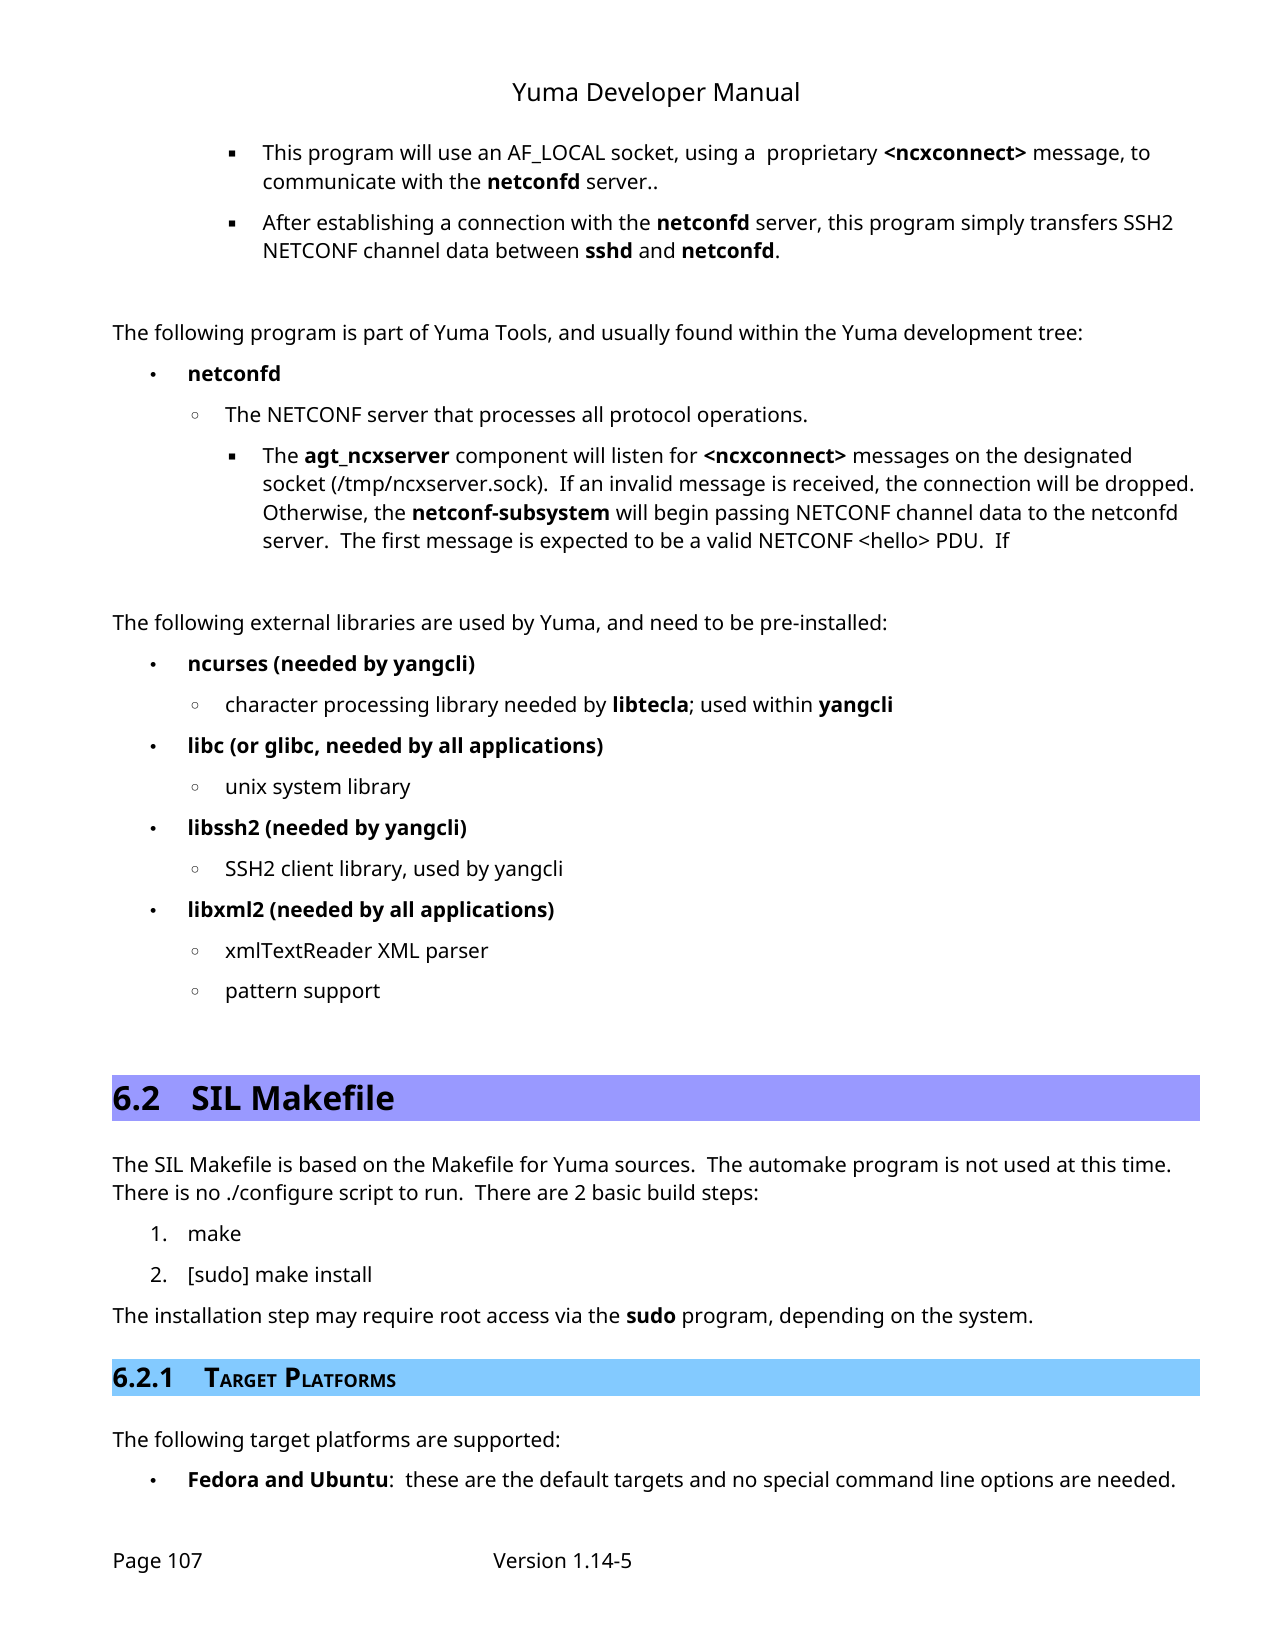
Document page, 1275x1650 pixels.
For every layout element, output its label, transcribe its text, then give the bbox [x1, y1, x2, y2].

list After establishing a connection with the netconfd server, this program simply transfers SSH2 NETCONF channel data between sshd and netconfd. [225, 208, 1200, 265]
list xmlTextReader XML parser [187, 936, 1200, 964]
list The NETCONF server that processes all protocol operations. [187, 400, 1200, 428]
text The installation step may require root access via the sudo program, depending on the system. [112, 1301, 1200, 1329]
list character processing library needed by libtecla; used within yangcli [187, 690, 1200, 718]
list make [150, 1219, 1200, 1248]
list unix system library [187, 772, 1200, 800]
text The following program is part of Yuma Tools, and usually found within the Yuma development tree: [112, 318, 1200, 347]
text The SIL Makefile is based on the Makefile for Yuma sources. The automake program is not used at this time. There is no ./configure script to run. There are 2 basic build steps: [112, 1150, 1200, 1207]
list [sudo] make install [150, 1260, 1200, 1288]
list The agt_ncxserver component will listen for <ncxconnect> messages on the designated socket (/tmp/ncxserver.sock). If an invalid message is received, the connection will be dropped. Otherwise, the netconf-subsystem will begin passing NETCONF channel data to the netconfd server. The first message is expected to be a valid NETCONF <hello> PDU. If [225, 441, 1200, 555]
list netconfd [150, 359, 1200, 388]
subtitle SIL Makefile [112, 1075, 1200, 1121]
list ncurses (needed by yangcli) [150, 649, 1200, 678]
list SSH2 client library, used by yangcli [187, 854, 1200, 882]
list pattern support [187, 977, 1200, 1005]
list This program will use an AF_LOCAL socket, using a proprietary <ncxconnect> message, to communicate with the netconfd server.. [225, 138, 1200, 195]
text The following target platforms are supported: [112, 1425, 1200, 1453]
list Fedora and Ubuntu: these are the default targets and no special command line options are needed. [150, 1466, 1200, 1494]
list libxml2 (needed by all applications) [150, 895, 1200, 923]
subtitle Target Platforms [112, 1359, 1200, 1396]
list libssh2 (needed by yangcli) [150, 813, 1200, 841]
list libc (or glibc, needed by all applications) [150, 731, 1200, 759]
text The following external libraries are used by Yuma, and need to be pre-installed: [112, 608, 1200, 637]
